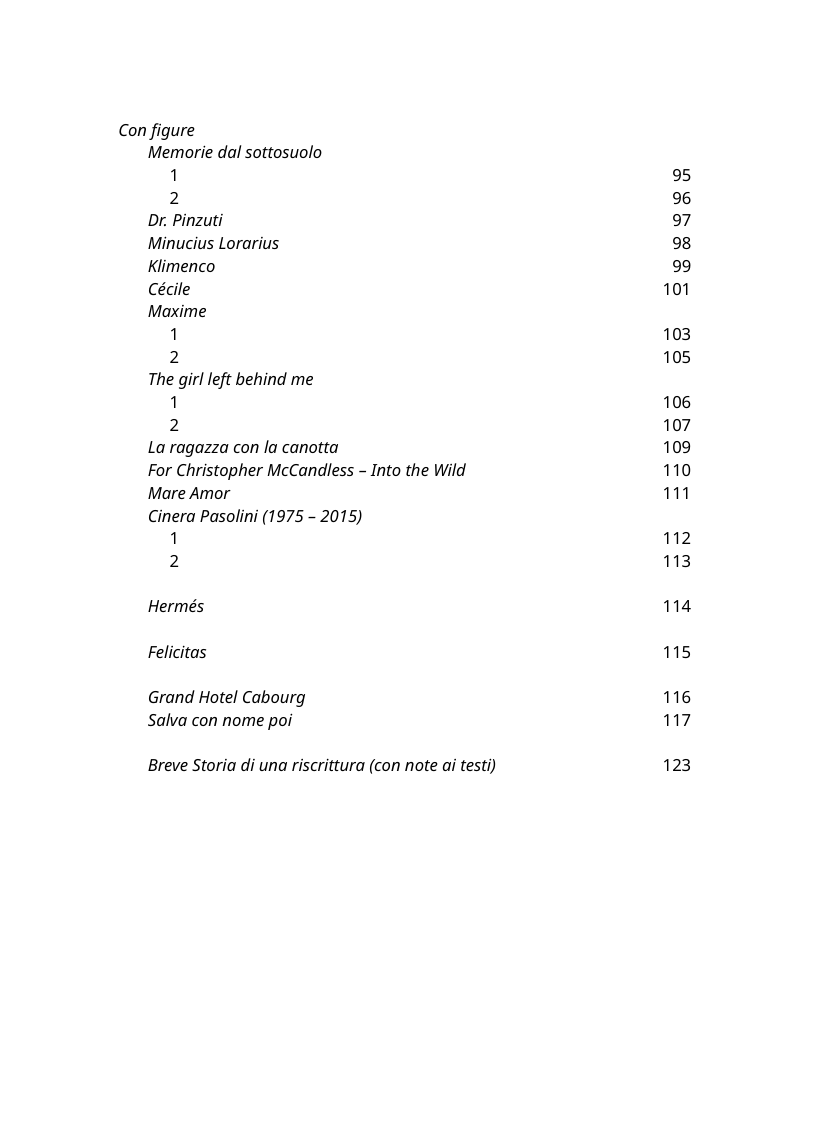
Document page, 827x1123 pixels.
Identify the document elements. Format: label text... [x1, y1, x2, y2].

text 1 106 [118, 391, 709, 413]
text Hermés 114 [118, 595, 709, 618]
text Felicitas 115 [118, 640, 709, 663]
text Salva con nome poi 117 [118, 708, 709, 731]
text 1 103 [118, 322, 709, 345]
text Klimenco 99 [118, 254, 709, 277]
text Con figure [118, 118, 709, 141]
text Mare Amor 111 [118, 481, 709, 504]
text Breve Storia di una riscrittura (con note ai testi) 123 [118, 754, 709, 777]
text Minucius Lorarius 98 [118, 232, 709, 254]
text Cinera Pasolini (1975 – 2015) [118, 504, 709, 527]
text The girl left behind me [118, 368, 709, 391]
text 2 113 [118, 549, 709, 572]
text 2 96 [118, 186, 709, 209]
text Dr. Pinzuti 97 [118, 209, 709, 232]
text Cécile 101 [118, 277, 709, 300]
text 1 112 [118, 527, 709, 549]
text For Christopher McCandless – Into the Wild 110 [118, 459, 709, 481]
text Grand Hotel Cabourg 116 [118, 686, 709, 708]
text La ragazza con la canotta 109 [118, 436, 709, 459]
text 1 95 [118, 163, 709, 186]
text Memorie dal sottosuolo [118, 141, 709, 163]
text 2 107 [118, 413, 709, 436]
text 2 105 [118, 345, 709, 368]
text Maxime [118, 300, 709, 322]
